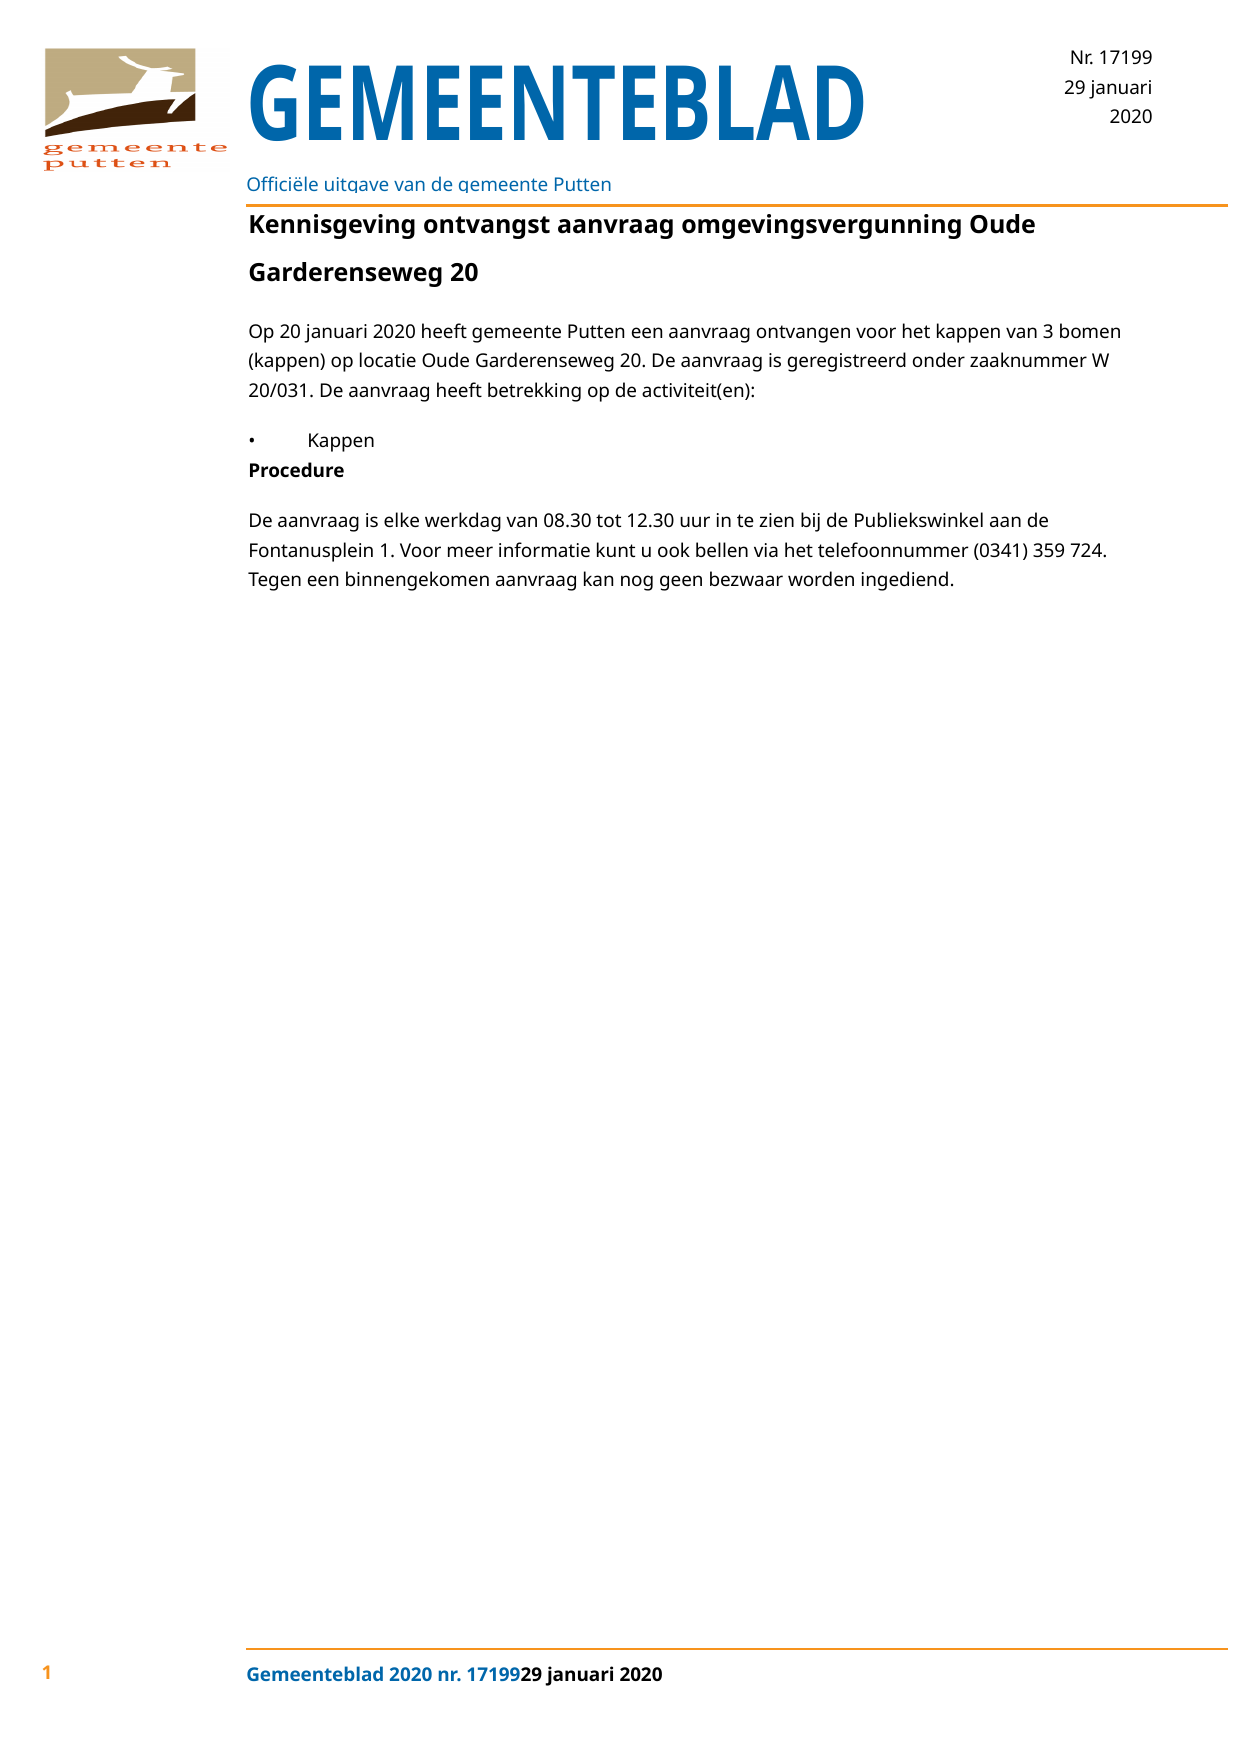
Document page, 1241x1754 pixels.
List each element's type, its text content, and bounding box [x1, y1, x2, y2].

text Op 20 januari 2020 heeft gemeente Putten een aanvraag ontvangen voor het kappen van 3 bomen (kappen) op locatie Oude Garderenseweg 20. De aanvraag is geregistreerd onder zaaknummer W 20/031. De aanvraag heeft betrekking op de activiteit(en): [248, 318, 1152, 403]
list Kappen [248, 427, 1152, 453]
picture [41, 47, 231, 172]
text De aanvraag is elke werkdag van 08.30 tot 12.30 uur in te zien bij de Publiekswinkel aan de Fontanusplein 1. Voor meer informatie kunt u ook bellen via het telefoonnummer (0341) 359 724. Tegen een binnengekomen aanvraag kan nog geen bezwaar worden ingediend. [248, 507, 1152, 592]
text Procedure [248, 457, 1152, 483]
text Kennisgeving ontvangst aanvraag omgevingsvergunning Oude Garderenseweg 20 [248, 207, 1152, 288]
